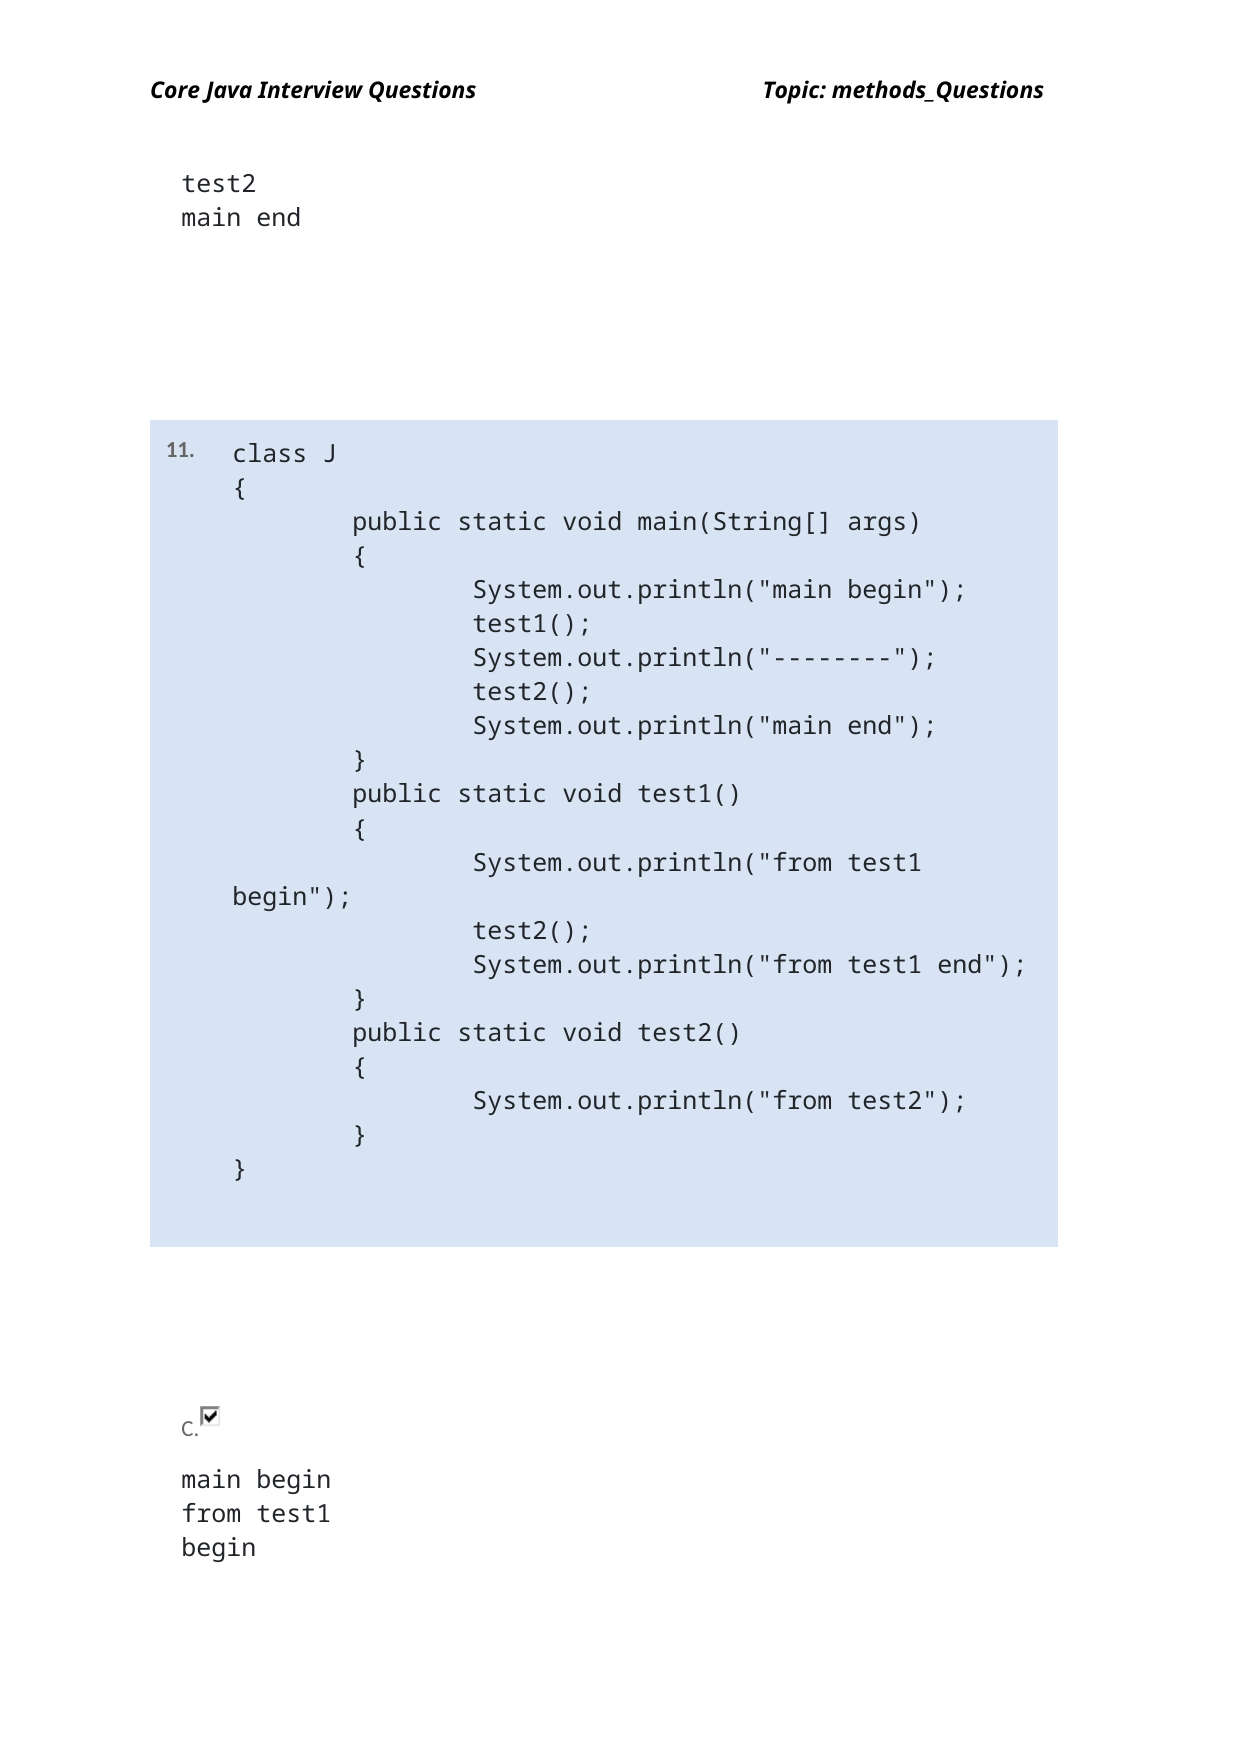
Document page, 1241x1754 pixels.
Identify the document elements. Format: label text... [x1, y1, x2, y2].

table_header C. main begin from test1 begin [181, 1399, 401, 1563]
table_header [181, 1263, 429, 1331]
table_header [181, 336, 319, 404]
table_cell [150, 1247, 1090, 1579]
table_header 11. [150, 420, 216, 1247]
table_header class J { public static void main(String[] args) { System.out.println("main begin"); test1(); System.out.println("--------"); test2(); System.out.println("main end"); } public static void test1() { System.out.println("from test1 begin"); test2(); System.out.println("from test1 end"); } public static void test2() { System.out.println("from test2"); } } [216, 420, 1058, 1247]
table_header [181, 1331, 401, 1399]
table_header [1058, 420, 1090, 1247]
table_header test2 main end [181, 166, 319, 336]
table_cell [150, 150, 1090, 420]
